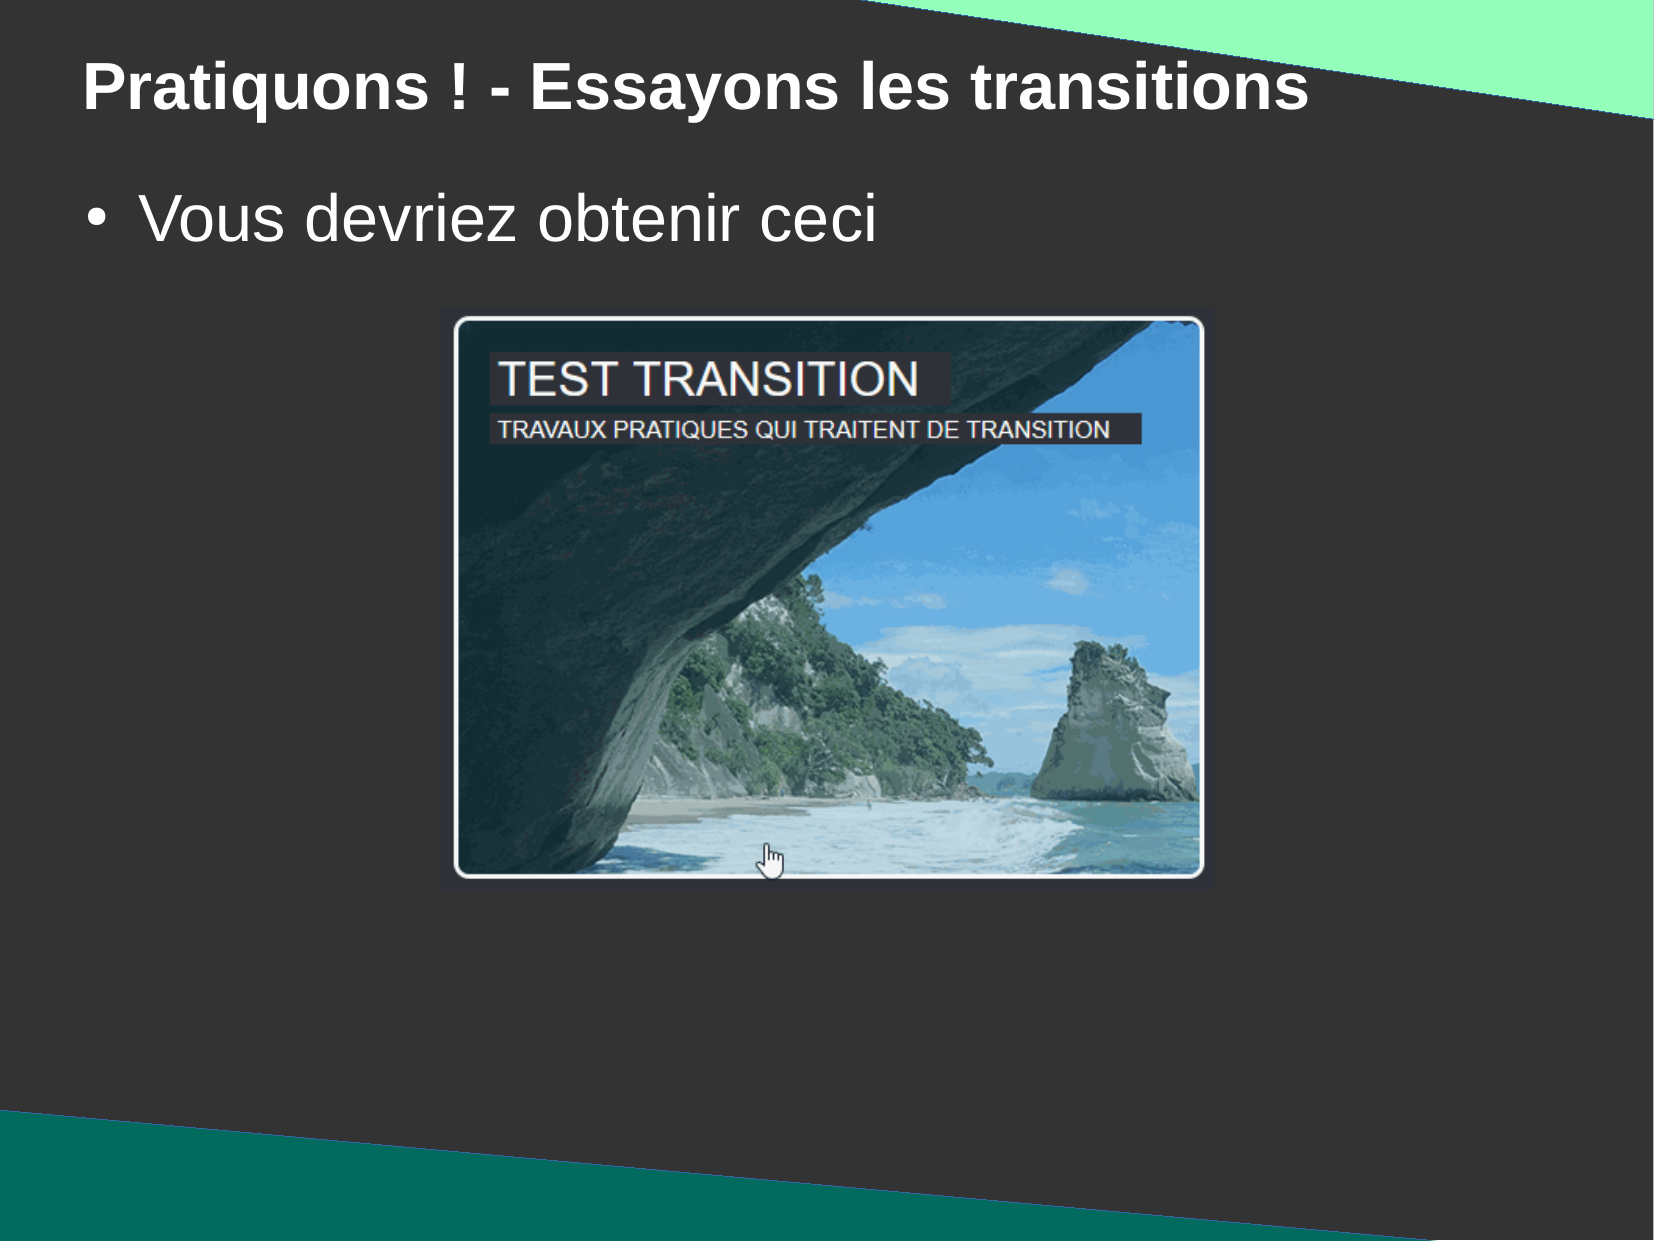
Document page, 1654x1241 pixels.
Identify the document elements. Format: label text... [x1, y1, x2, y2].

picture [440, 307, 1214, 890]
text_box [861, 0, 1654, 120]
list Vous devriez obtenir ceci [67, 180, 1607, 378]
title Pratiquons ! - Essayons les transitions [82, 49, 1630, 199]
